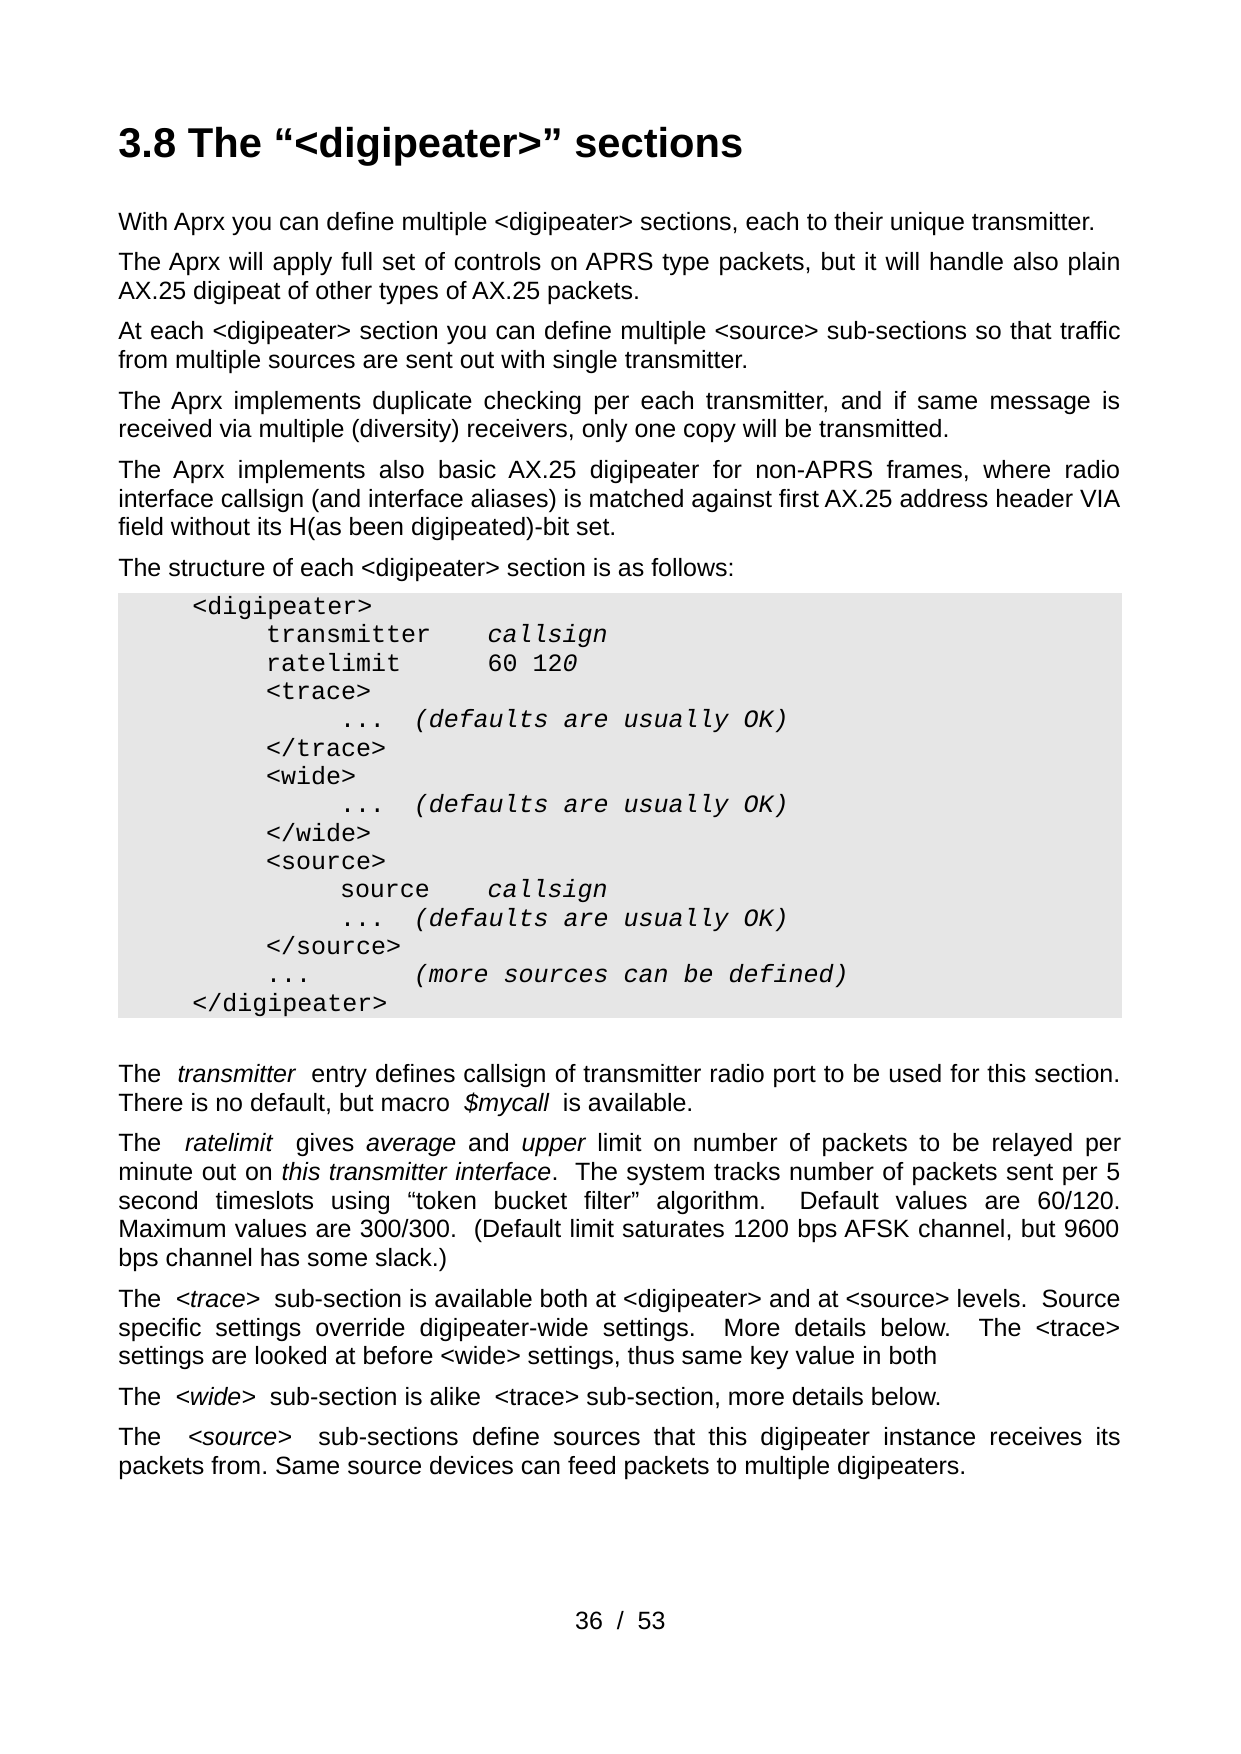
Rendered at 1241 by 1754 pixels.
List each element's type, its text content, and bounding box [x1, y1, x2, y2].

text <wide> [118, 763, 1122, 792]
text The ratelimit gives average and upper limit on number of packets to be relayed per minute out on this transmitter interface. The system tracks number of packets sent per 5 second timeslots using “token bucket filter” algorithm. Default values are 60/120. Maximum values are 300/300. (Default limit saturates 1200 bps AFSK channel, but 9600 bps channel has some slack.) [118, 1128, 1122, 1272]
text ... (defaults are usually OK) [118, 792, 1122, 820]
text ... (defaults are usually OK) [118, 905, 1122, 933]
text The Aprx implements duplicate checking per each transmitter, and if same message is received via multiple (diversity) receivers, only one copy will be transmitted. [118, 386, 1122, 443]
text </source> [118, 933, 1122, 962]
text The Aprx will apply full set of controls on APRS type packets, but it will handle also plain AX.25 digipeat of other types of AX.25 packets. [118, 247, 1122, 304]
text </trace> [118, 735, 1122, 763]
text The <source> sub-sections define sources that this digipeater instance receives its packets from. Same source devices can feed packets to multiple digipeaters. [118, 1422, 1122, 1480]
text The Aprx implements also basic AX.25 digipeater for non-APRS frames, where radio interface callsign (and interface aliases) is matched against first AX.25 address header VIA field without its H(as been digipeated)-bit set. [118, 455, 1122, 541]
text ratelimit 60 120 [118, 650, 1122, 678]
text At each <digipeater> section you can define multiple <source> sub-sections so that traffic from multiple sources are sent out with single transmitter. [118, 316, 1122, 374]
text transmitter callsign [118, 622, 1122, 650]
text </digipeater> [118, 990, 1122, 1018]
text The transmitter entry defines callsign of transmitter radio port to be used for this section. There is no default, but macro $mycall is available. [118, 1059, 1122, 1116]
text With Aprx you can define multiple <digipeater> sections, each to their unique transmitter. [118, 207, 1122, 235]
text <source> [118, 848, 1122, 877]
text The structure of each <digipeater> section is as follows: [118, 553, 1122, 582]
text ... (more sources can be defined) [118, 962, 1122, 990]
text </wide> [118, 820, 1122, 848]
text The <trace> sub-section is available both at <digipeater> and at <source> levels. Source specific settings override digipeater-wide settings. More details below. The <trace> settings are looked at before <wide> settings, thus same key value in both [118, 1284, 1122, 1370]
subtitle The “<digipeater>” sections [118, 118, 1122, 166]
text ... (defaults are usually OK) [118, 707, 1122, 735]
text <trace> [118, 678, 1122, 707]
text source callsign [118, 877, 1122, 905]
text The <wide> sub-section is alike <trace> sub-section, more details below. [118, 1382, 1122, 1411]
text <digipeater> [118, 593, 1122, 622]
